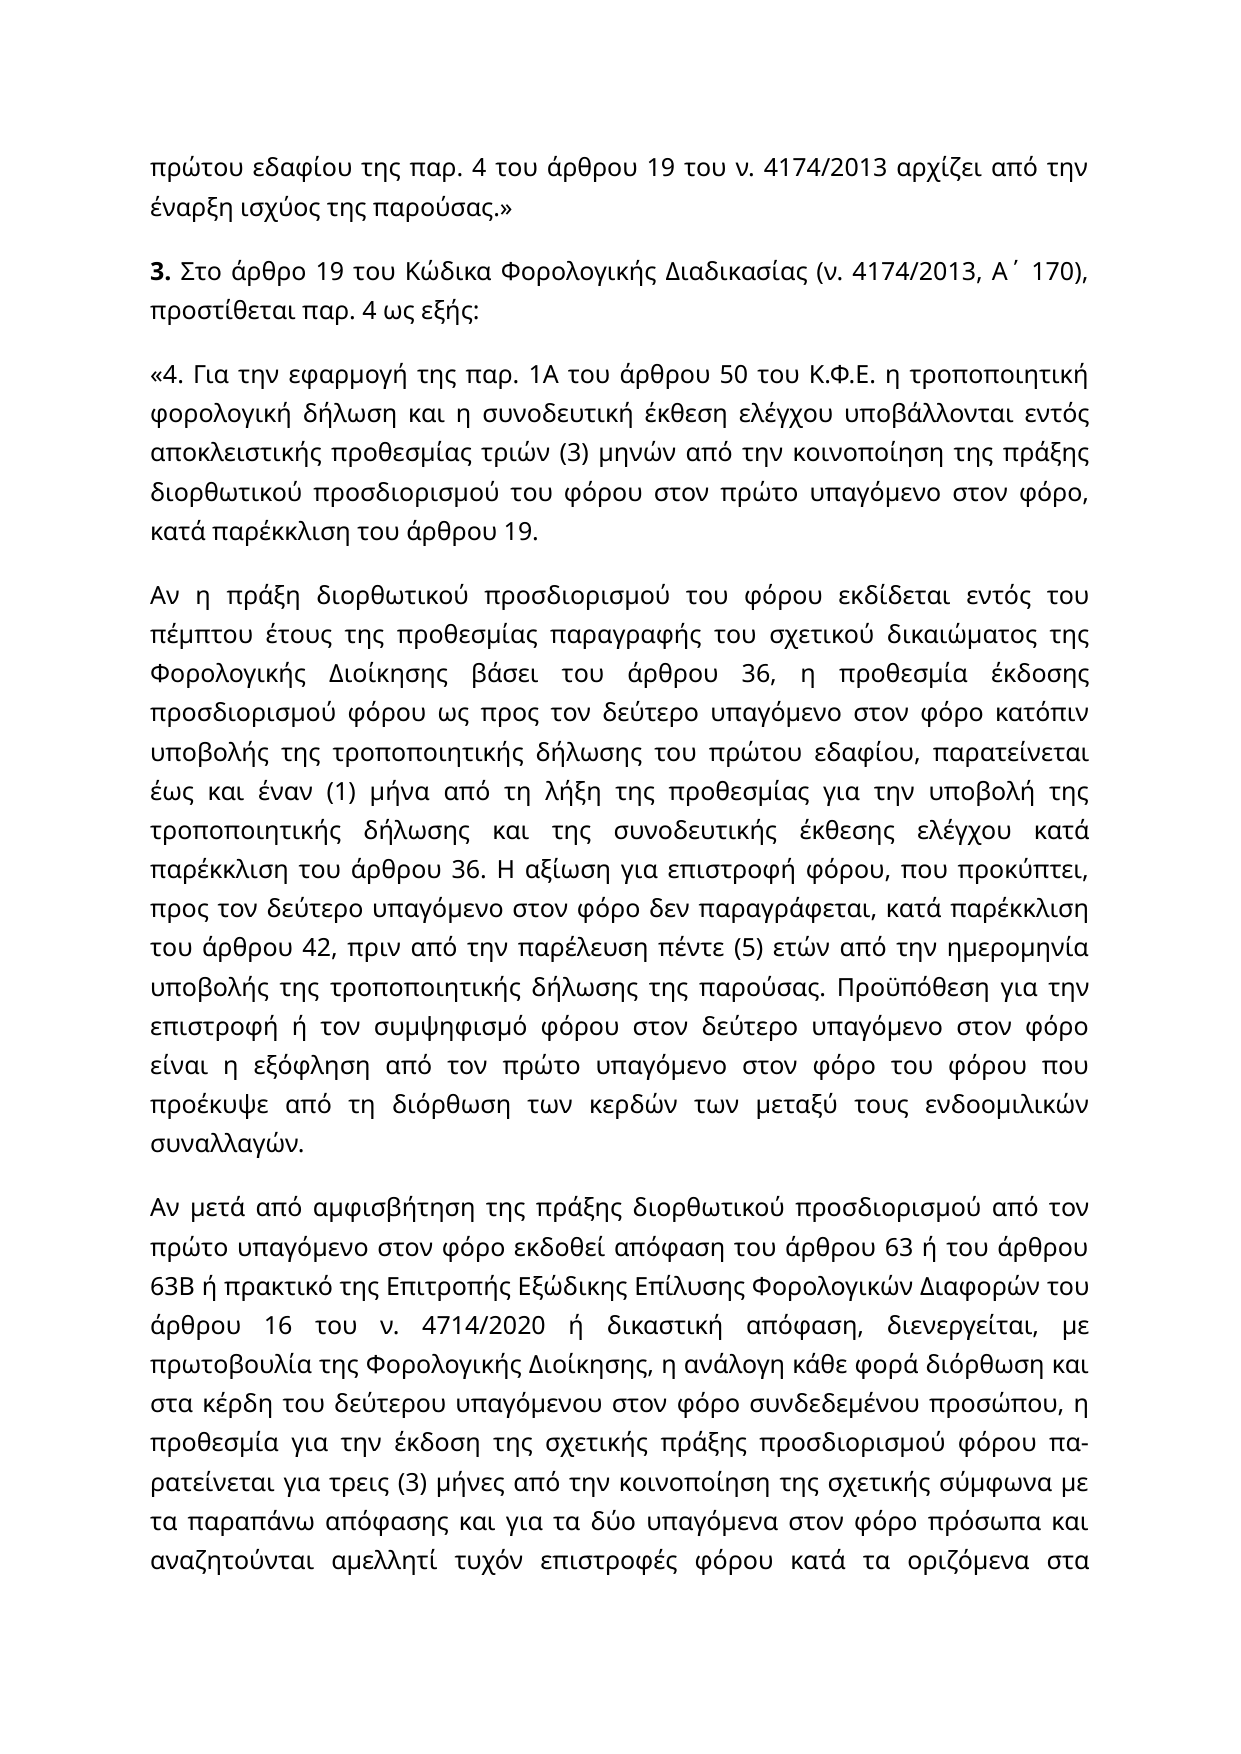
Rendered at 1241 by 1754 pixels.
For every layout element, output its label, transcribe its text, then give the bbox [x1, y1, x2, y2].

text Αν η πράξη διορθωτικού προσδιορισμού του φόρου εκδίδεται εντός του πέμπτου έτους της προθεσμίας παραγραφής του σχετικού δικαιώματος της Φορολογικής Διοίκησης βάσει του άρθρου 36, η προθεσμία έκδοσης προσδιορισμού φόρου ως προς τον δεύτερο υπαγόμενο στον φόρο κατόπιν υποβολής της τροποποιητικής δήλωσης του πρώτου εδαφίου, παρατείνεται έως και έναν (1) μήνα από τη λήξη της προθεσμίας για την υποβολή της τροποποιητικής δήλωσης και της συνοδευτικής έκθεσης ελέγχου κατά παρέκκλιση του άρθρου 36. Η αξίωση για επιστροφή φόρου, που προκύπτει, προς τον δεύτερο υπαγόμενο στον φόρο δεν παραγράφεται, κατά παρέκκλιση του άρθρου 42, πριν από την παρέλευση πέντε (5) ετών από την ημερομηνία υποβολής της τροποποιητικής δήλωσης της παρούσας. Προϋπόθεση για την επιστροφή ή τον συμψηφισμό φόρου στον δεύτερο υπαγόμενο στον φόρο είναι η εξόφληση από τον πρώτο υπαγόμενο στον φόρο του φόρου που προέκυψε από τη διόρθωση των κερδών των μεταξύ τους ενδοομιλικών συναλλαγών. [150, 577, 1090, 1160]
text 3. Στο άρθρο 19 του Κώδικα Φορολογικής Διαδικασίας (ν. 4174/2013, Α΄ 170), προστίθεται παρ. 4 ως εξής: [150, 253, 1090, 327]
text Αν μετά από αμφισβήτηση της πράξης διορθωτικού προσδιορισμού από τον πρώτο υπαγόμενο στον φόρο εκδοθεί απόφαση του άρθρου 63 ή του άρθρου 63Β ή πρακτικό της Επιτροπής Εξώδικης Επίλυσης Φορολογικών Διαφορών του άρθρου 16 του ν. 4714/2020 ή δικαστική απόφαση, διενεργείται, με πρωτοβουλία της Φορολογικής Διοίκησης, η ανάλογη κάθε φορά διόρθωση και στα κέρδη του δεύτερου υπαγόμενου στον φόρο συνδεδεμένου προσώπου, η προθεσμία για την έκδοση της σχετικής πράξης προσδιορισμού φόρου πα- ρατείνεται για τρεις (3) μήνες από την κοινοποίηση της σχετικής σύμφωνα με τα παραπάνω απόφασης και για τα δύο υπαγόμενα στον φόρο πρόσωπα και αναζητούνται αμελλητί τυχόν επιστροφές φόρου κατά τα οριζόμενα στα [150, 1190, 1090, 1577]
text «4. Για την εφαρμογή της παρ. 1Α του άρθρου 50 του Κ.Φ.Ε. η τροποποιητική φορολογική δήλωση και η συνοδευτική έκθεση ελέγχου υποβάλλονται εντός αποκλειστικής προθεσμίας τριών (3) μηνών από την κοινοποίηση της πράξης διορθωτικού προσδιορισμού του φόρου στον πρώτο υπαγόμενο στον φόρο, κατά παρέκκλιση του άρθρου 19. [150, 357, 1090, 547]
text πρώτου εδαφίου της παρ. 4 του άρθρου 19 του ν. 4174/2013 αρχίζει από την έναρξη ισχύος της παρούσας.» [150, 150, 1090, 223]
